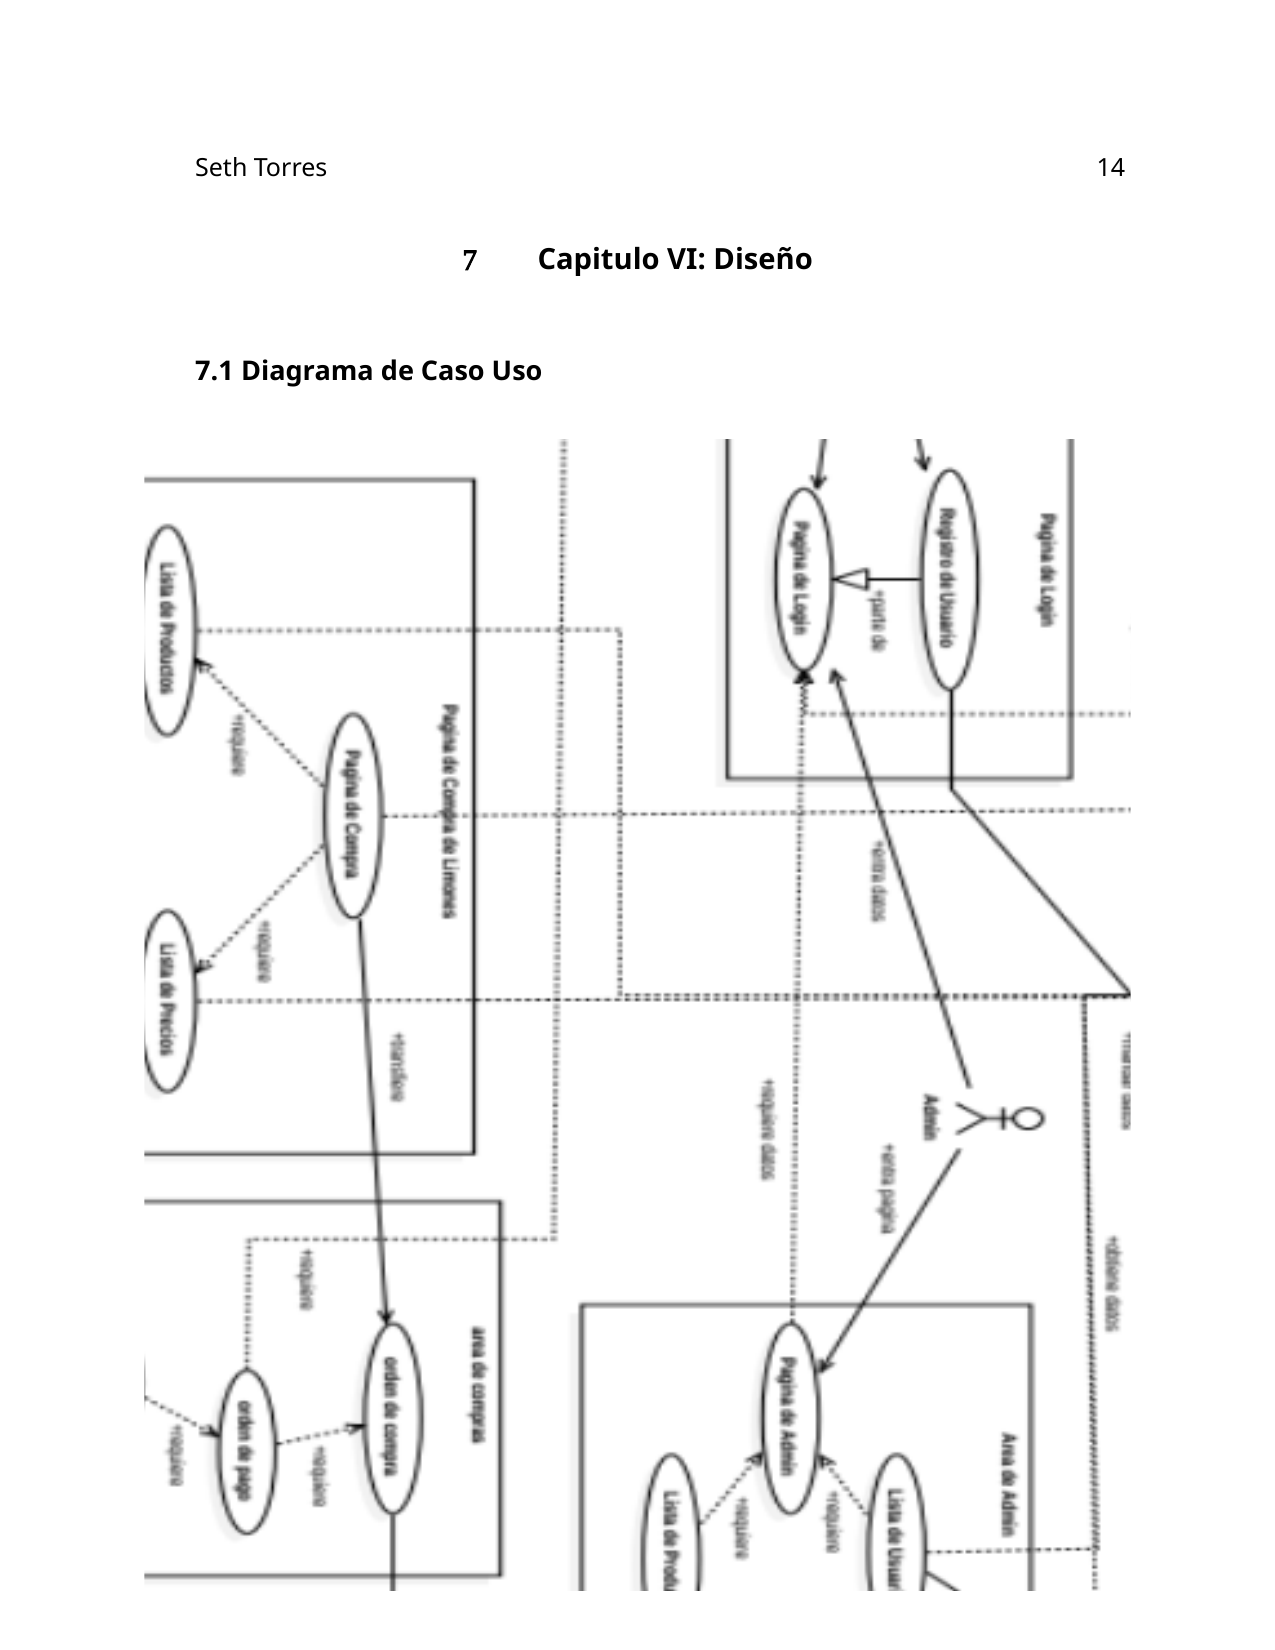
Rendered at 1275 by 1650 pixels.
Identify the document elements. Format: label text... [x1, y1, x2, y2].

subtitle Diagrama de Caso Uso [150, 351, 1125, 388]
subtitle Capitulo VI: Diseño [150, 238, 1125, 278]
